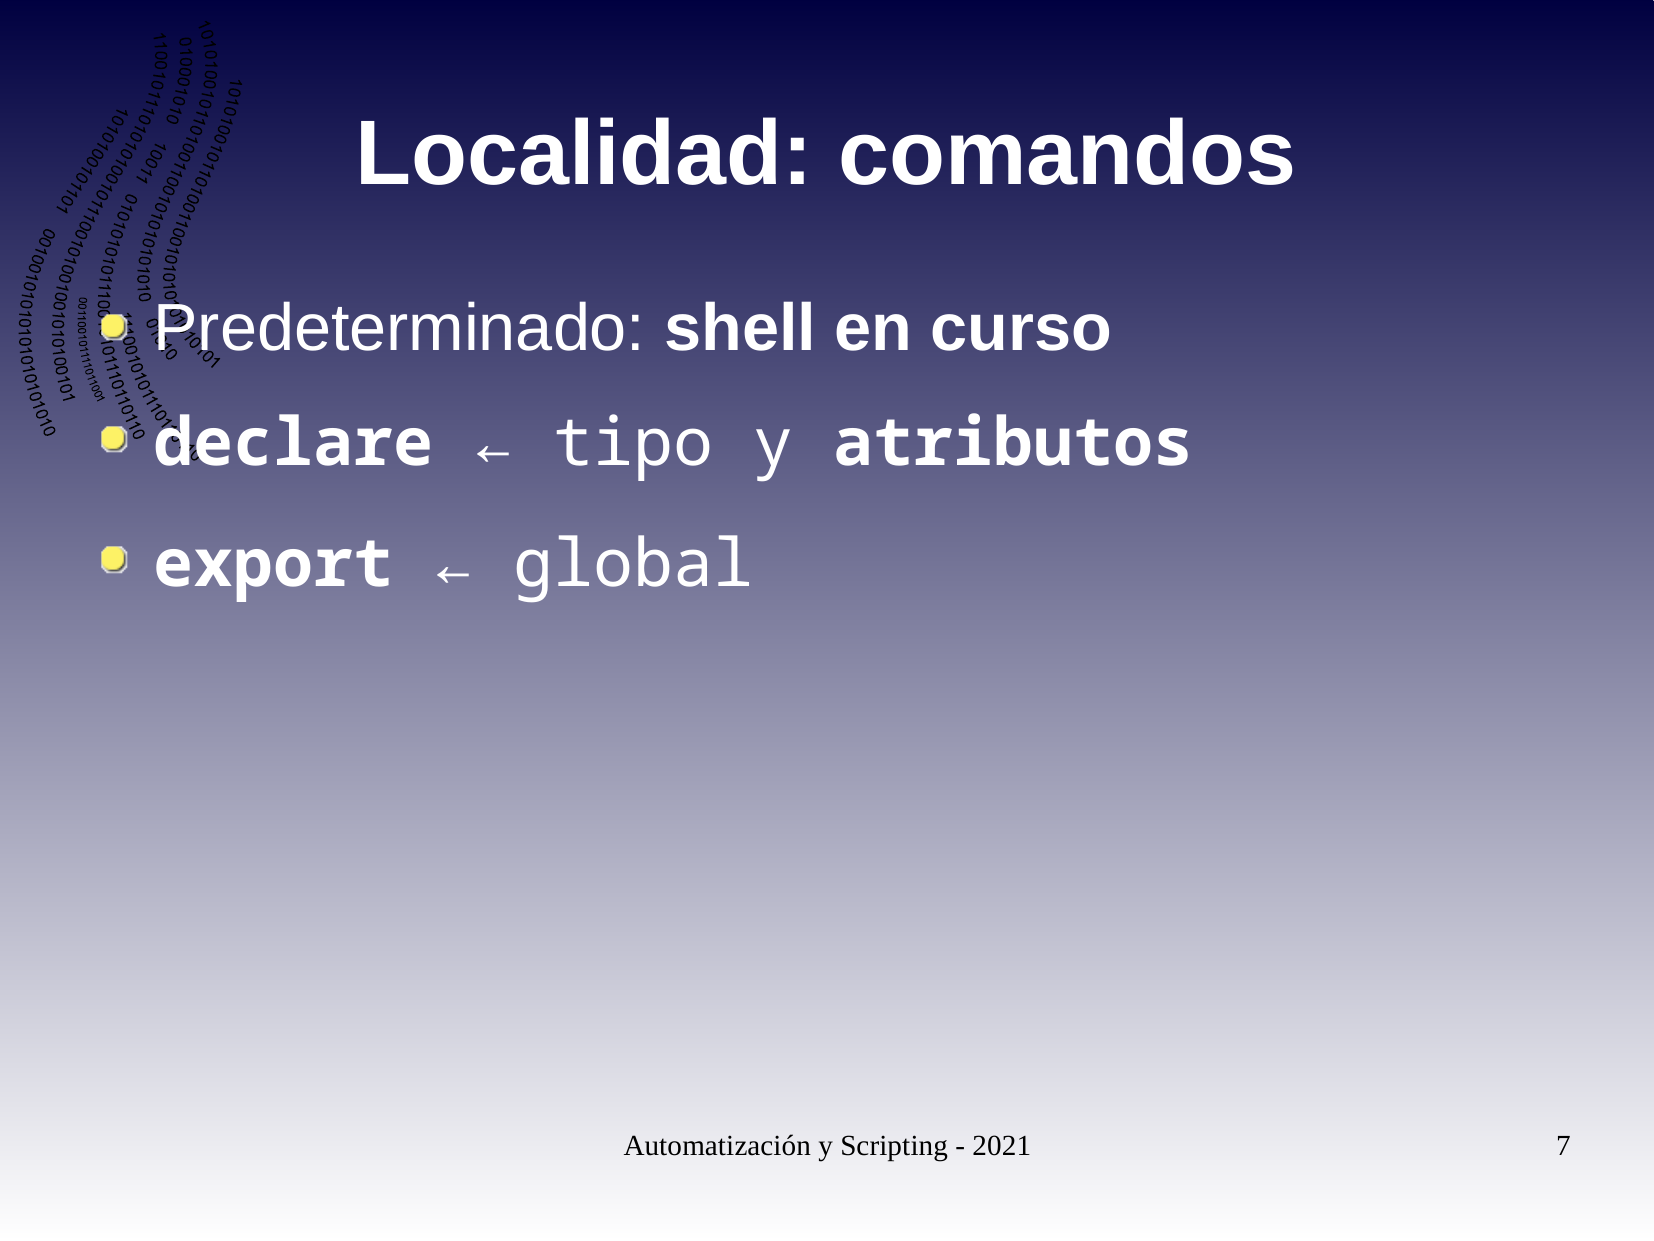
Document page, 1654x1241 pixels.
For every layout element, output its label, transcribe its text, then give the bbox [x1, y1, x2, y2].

list Predeterminado: shell en curso declare ← tipo y atributos export ← global [82, 290, 1571, 1010]
picture [18, 20, 243, 461]
title Localidad: comandos [82, 49, 1571, 257]
